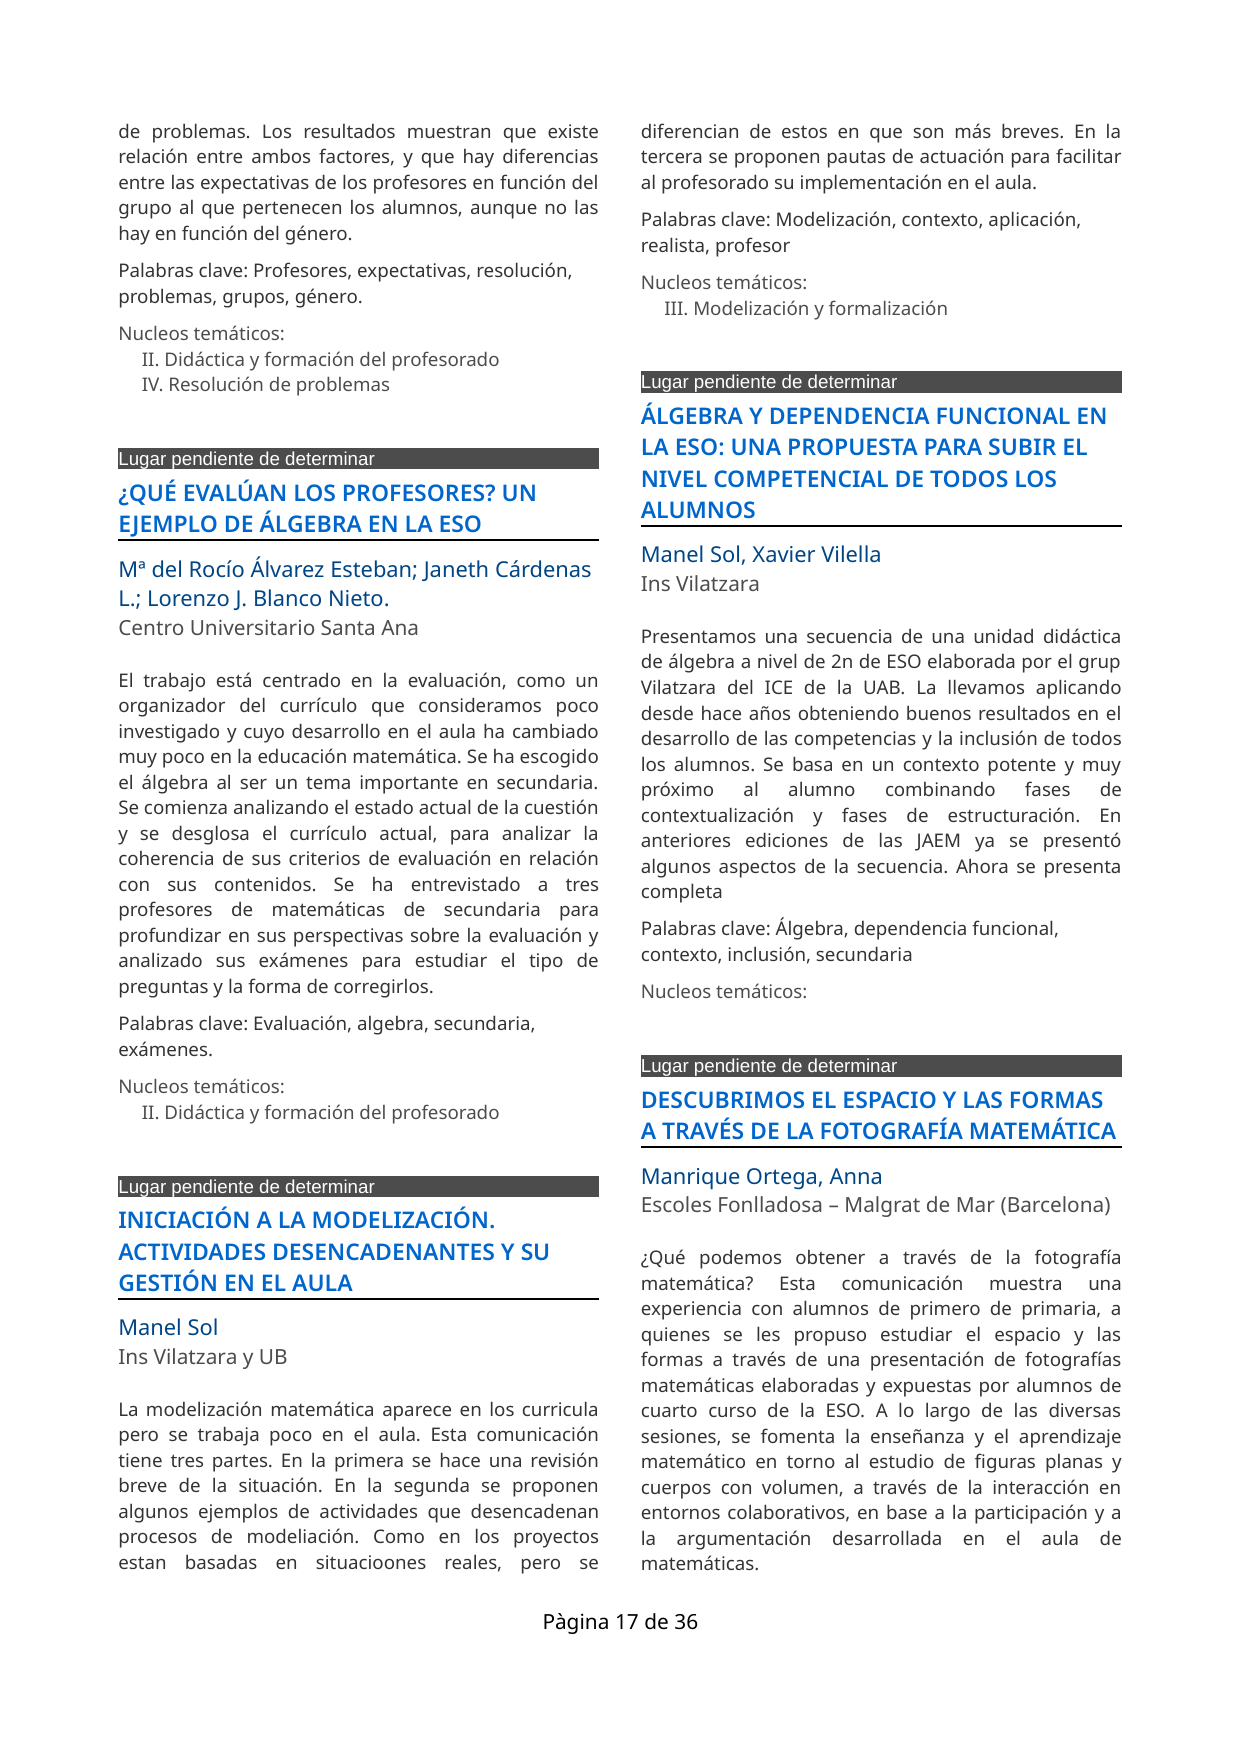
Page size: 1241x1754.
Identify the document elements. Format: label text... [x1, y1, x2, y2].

text II. Didáctica y formación del profesorado [130, 346, 599, 371]
text ¿Qué podemos obtener a través de la fotografía matemática? Esta comunicación muestra una experiencia con alumnos de primero de primaria, a quienes se les propuso estudiar el espacio y las formas a través de una presentación de fotografías matemáticas elaboradas y expuestas por alumnos de cuarto curso de la ESO. A lo largo de las diversas sesiones, se fomenta la enseñanza y el aprendizaje matemático en torno al estudio de figuras planas y cuerpos con volumen, a través de la interacción en entornos colaborativos, en base a la participación y a la argumentación desarrollada en el aula de matemáticas. [641, 1244, 1122, 1576]
text Nucleos temáticos: [641, 978, 1122, 1004]
text II. Didáctica y formación del profesorado [130, 1099, 599, 1124]
text Ins Vilatzara y UB [118, 1342, 599, 1371]
text Escoles Fonlladosa – Malgrat de Mar (Barcelona) [641, 1191, 1122, 1219]
text Mª del Rocío Álvarez Esteban; Janeth Cárdenas L.; Lorenzo J. Blanco Nieto. [118, 553, 599, 613]
text Palabras clave: Evaluación, algebra, secundaria, exámenes. [118, 1011, 599, 1062]
text Nucleos temáticos: [641, 269, 1122, 295]
text Lugar pendiente de determinar [641, 1055, 1122, 1077]
text Manel Sol [118, 1312, 599, 1342]
subtitle Iniciación a la modelización. Actividades desencadenantes y su gestión en el aula [118, 1204, 599, 1298]
text de problemas. Los resultados muestran que existe relación entre ambos factores, y que hay diferencias entre las expectativas de los profesores en función del grupo al que pertenecen los alumnos, aunque no las hay en función del género. [118, 118, 599, 246]
text III. Modelización y formalización [652, 295, 1122, 320]
text La modelización matemática aparece en los curricula pero se trabaja poco en el aula. Esta comunicación tiene tres partes. En la primera se hace una revisión breve de la situación. En la segunda se proponen algunos ejemplos de actividades que desencadenan procesos de modeliación. Como en los proyectos estan basadas en situacioones reales, pero se [118, 1396, 599, 1575]
text Presentamos una secuencia de una unidad didáctica de álgebra a nivel de 2n de ESO elaborada por el grup Vilatzara del ICE de la UAB. La llevamos aplicando desde hace años obteniendo buenos resultados en el desarrollo de las competencias y la inclusión de todos los alumnos. Se basa en un contexto potente y muy próximo al alumno combinando fases de contextualización y fases de estructuración. En anteriores ediciones de las JAEM ya se presentó algunos aspectos de la secuencia. Ahora se presenta completa [641, 623, 1122, 904]
text IV. Resolución de problemas [130, 371, 599, 397]
text Nucleos temáticos: [118, 1073, 599, 1099]
text Lugar pendiente de determinar [641, 371, 1122, 393]
subtitle Álgebra y dependencia funcional en la ESO: Una propuesta para subir el nivel competencial de todos los alumnos [641, 400, 1122, 525]
text Centro Universitario Santa Ana [118, 613, 599, 642]
text Lugar pendiente de determinar [118, 448, 599, 469]
subtitle Descubrimos el espacio y las formas a través de la fotografía matemática [641, 1084, 1122, 1146]
text Ins Vilatzara [641, 569, 1122, 598]
text Nucleos temáticos: [118, 320, 599, 346]
text Palabras clave: Profesores, expectativas, resolución, problemas, grupos, género. [118, 257, 599, 308]
text diferencian de estos en que son más breves. En la tercera se proponen pautas de actuación para facilitar al profesorado su implementación en el aula. [641, 118, 1122, 195]
text Manel Sol, Xavier Vilella [641, 539, 1122, 569]
text Palabras clave: Modelización, contexto, aplicación, realista, profesor [641, 206, 1122, 257]
text El trabajo está centrado en la evaluación, como un organizador del currículo que consideramos poco investigado y cuyo desarrollo en el aula ha cambiado muy poco en la educación matemática. Se ha escogido el álgebra al ser un tema importante en secundaria. Se comienza analizando el estado actual de la cuestión y se desglosa el currículo actual, para analizar la coherencia de sus criterios de evaluación en relación con sus contenidos. Se ha entrevistado a tres profesores de matemáticas de secundaria para profundizar en sus perspectivas sobre la evaluación y analizado sus exámenes para estudiar el tipo de preguntas y la forma de corregirlos. [118, 667, 599, 999]
text Manrique Ortega, Anna [641, 1161, 1122, 1191]
text Palabras clave: Álgebra, dependencia funcional, contexto, inclusión, secundaria [641, 916, 1122, 967]
text Lugar pendiente de determinar [118, 1176, 599, 1197]
subtitle ¿Qué evalúan los profesores? Un ejemplo de Álgebra en la ESO [118, 477, 599, 539]
